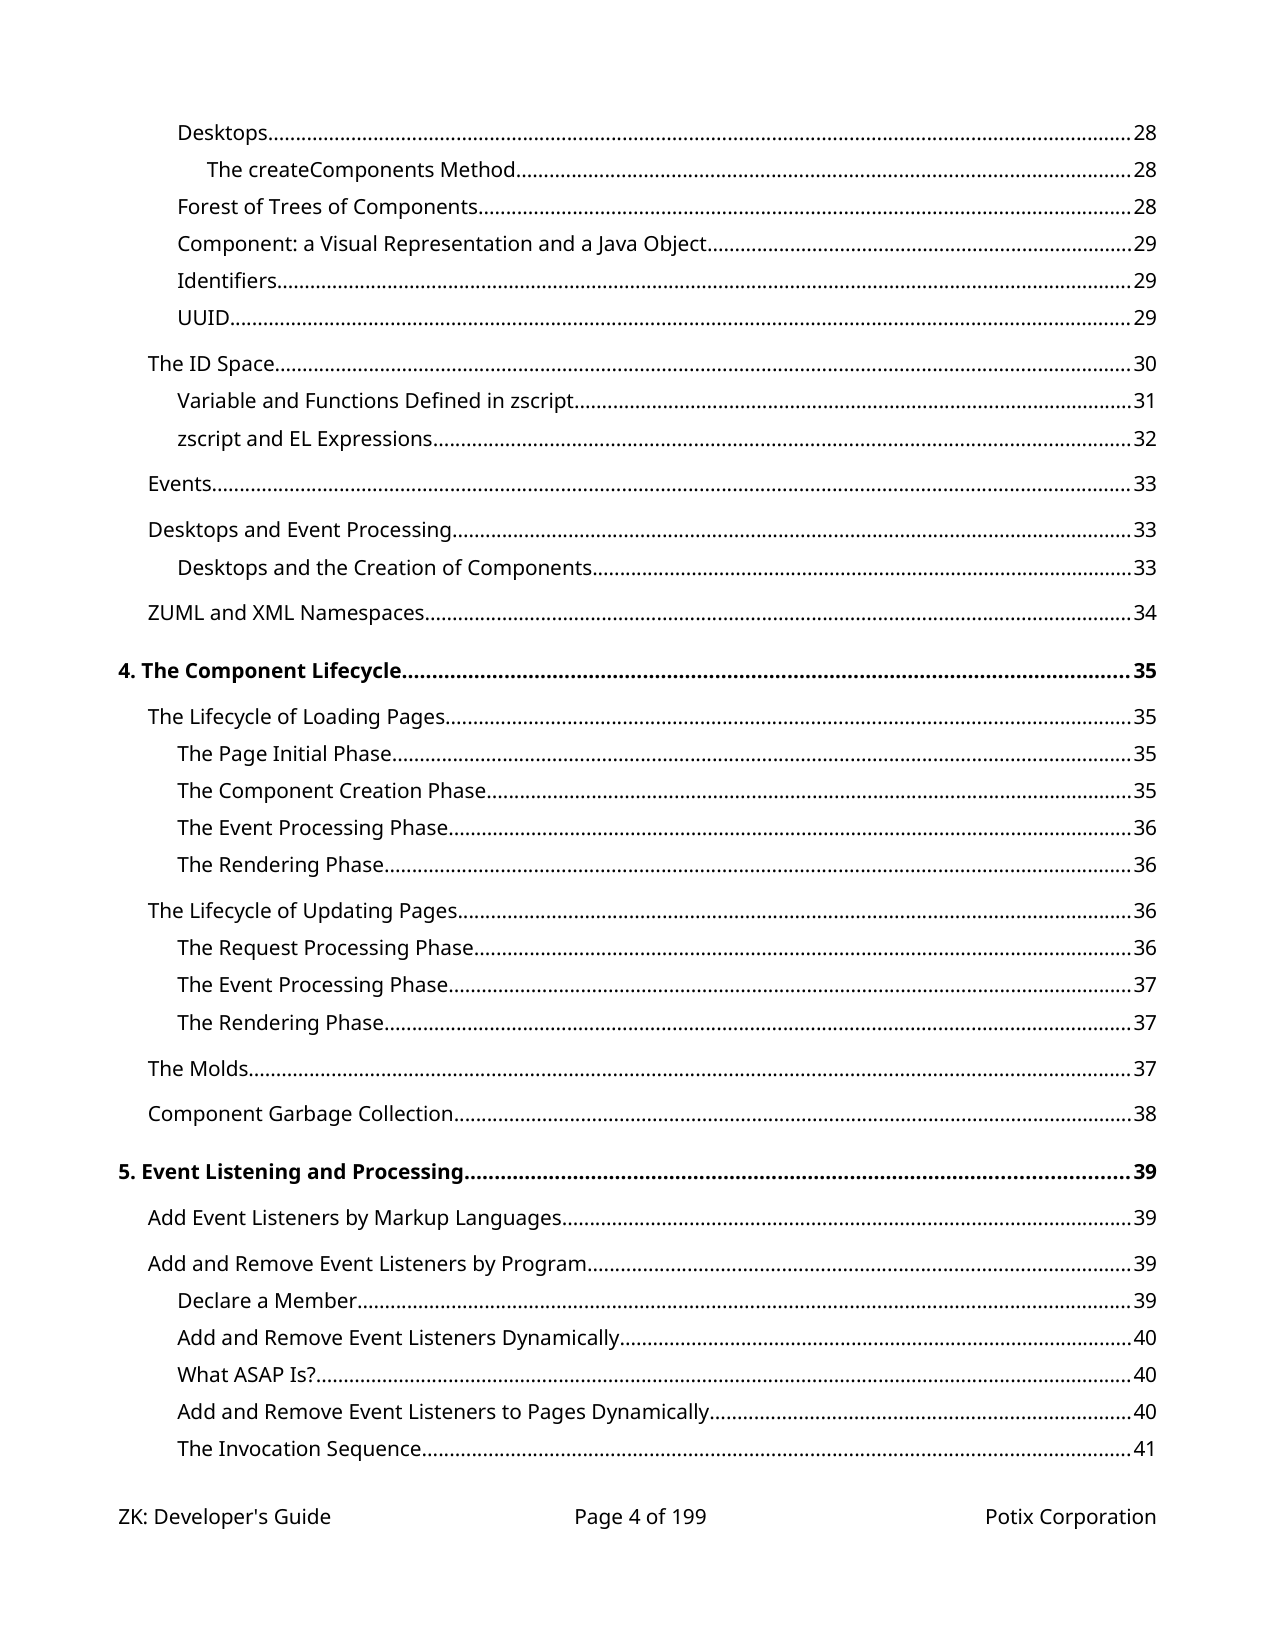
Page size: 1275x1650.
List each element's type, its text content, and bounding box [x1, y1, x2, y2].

text The createComponents Method 28 [207, 155, 1157, 183]
text 5. Event Listening and Processing 39 [118, 1157, 1157, 1186]
text The ID Space 30 [148, 349, 1157, 378]
text Add and Remove Event Listeners Dynamically 40 [177, 1323, 1157, 1352]
text The Page Initial Phase 35 [177, 739, 1157, 767]
text Events 33 [148, 469, 1157, 498]
text Component Garbage Collection 38 [148, 1099, 1157, 1128]
text Desktops and Event Processing 33 [148, 516, 1157, 544]
text Add and Remove Event Listeners to Pages Dynamically 40 [177, 1397, 1157, 1426]
text The Rendering Phase 37 [177, 1008, 1157, 1036]
text Component: a Visual Representation and a Java Object 29 [177, 229, 1157, 258]
text Add and Remove Event Listeners by Program 39 [148, 1249, 1157, 1277]
text 4. The Component Lifecycle 35 [118, 656, 1157, 684]
text The Component Creation Phase 35 [177, 776, 1157, 804]
text ZUML and XML Namespaces 34 [148, 598, 1157, 627]
text The Event Processing Phase 36 [177, 813, 1157, 842]
text The Lifecycle of Updating Pages 36 [148, 896, 1157, 925]
text The Invocation Sequence 41 [177, 1434, 1157, 1463]
text Forest of Trees of Components 28 [177, 192, 1157, 221]
text The Request Processing Phase 36 [177, 933, 1157, 962]
text Desktops 28 [177, 118, 1157, 146]
text Declare a Member 39 [177, 1286, 1157, 1314]
text zscript and EL Expressions 32 [177, 424, 1157, 452]
text Add Event Listeners by Markup Languages 39 [148, 1203, 1157, 1231]
text Desktops and the Creation of Components 33 [177, 553, 1157, 581]
text The Rendering Phase 36 [177, 851, 1157, 879]
text The Molds 37 [148, 1054, 1157, 1082]
text Identifiers 29 [177, 266, 1157, 295]
text The Event Processing Phase 37 [177, 971, 1157, 999]
text Variable and Functions Defined in zscript 31 [177, 387, 1157, 415]
text What ASAP Is? 40 [177, 1360, 1157, 1389]
text UUID 29 [177, 303, 1157, 332]
text The Lifecycle of Loading Pages 35 [148, 702, 1157, 730]
